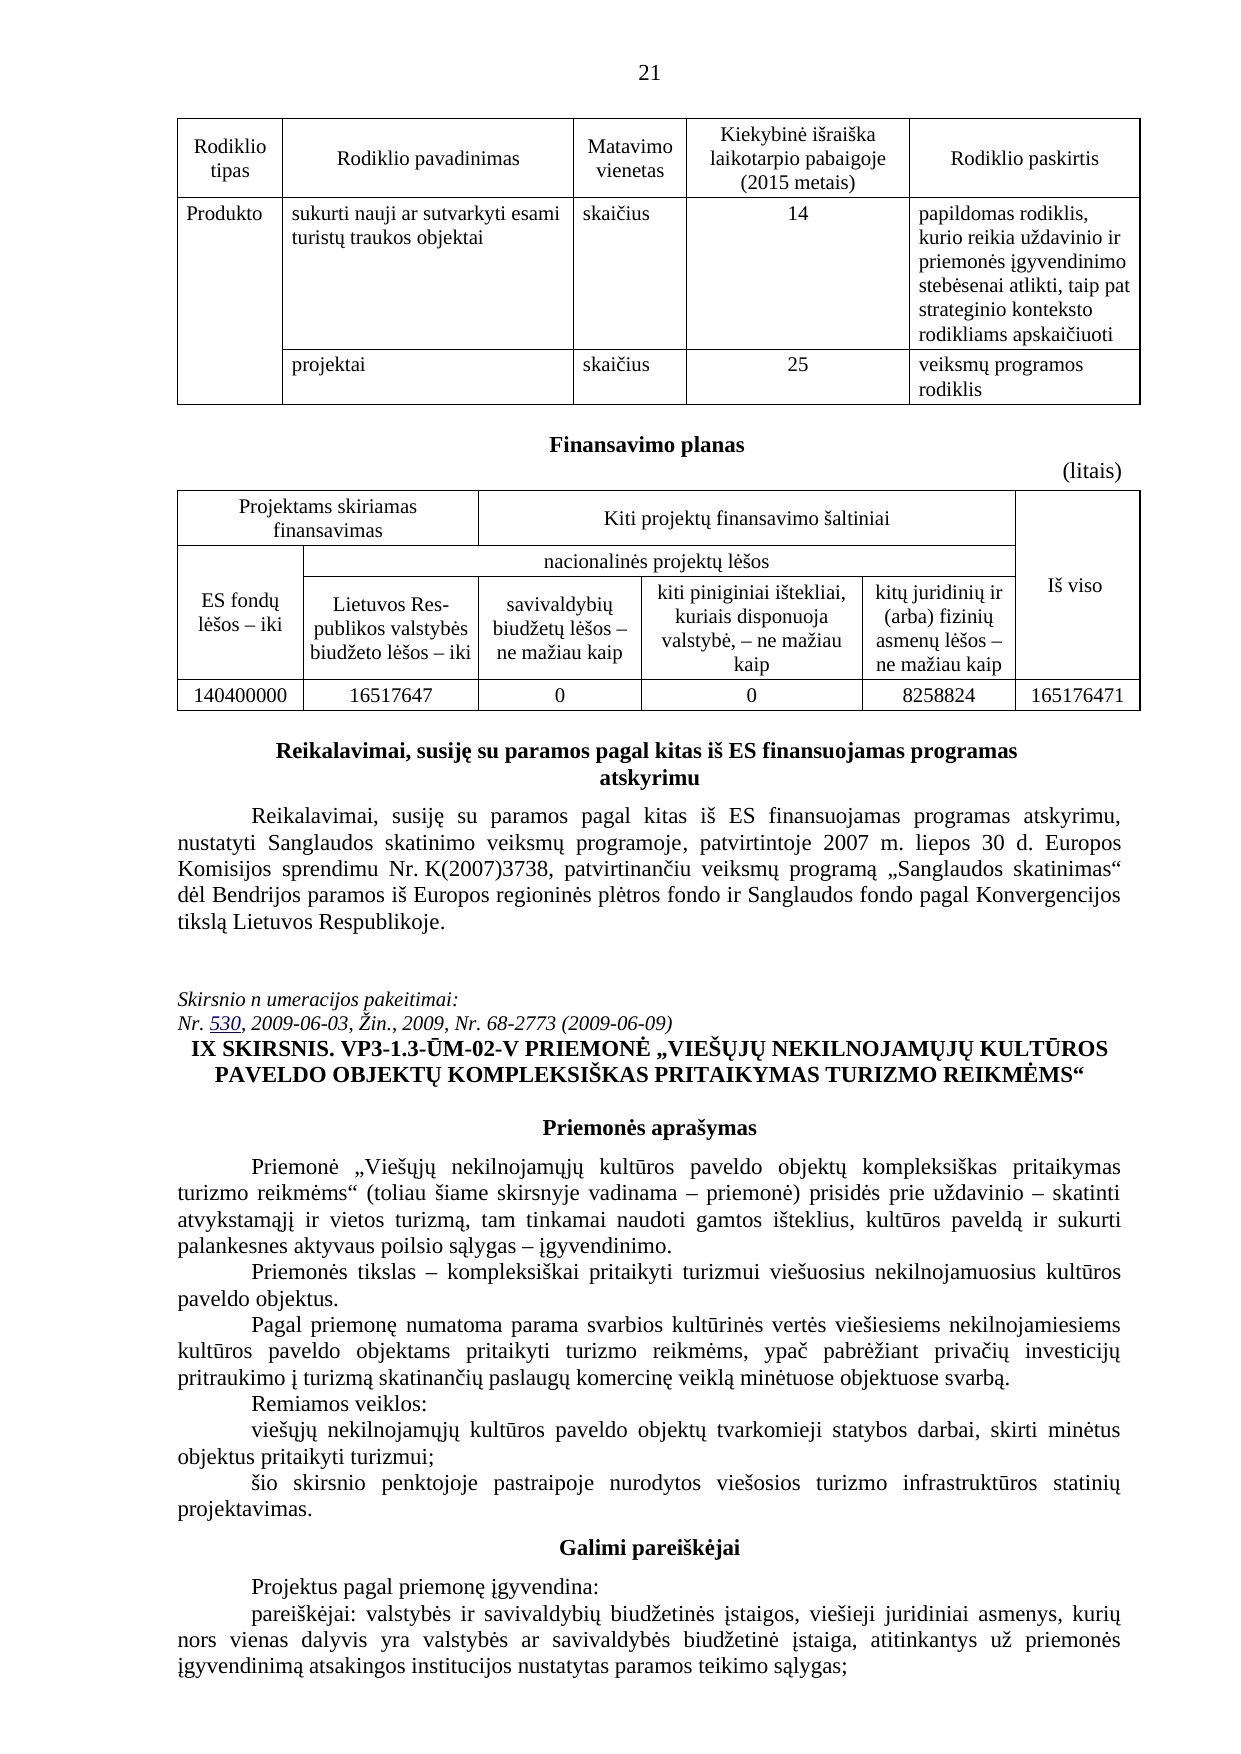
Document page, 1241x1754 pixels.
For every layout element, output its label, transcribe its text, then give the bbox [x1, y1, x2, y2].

table_cell 16517647 [304, 680, 478, 710]
table_cell 0 [642, 680, 862, 710]
table_header Kiti projektų finansavimo šaltiniai [479, 491, 1015, 545]
text Finansavimo planas [177, 431, 1122, 457]
table_cell 0 [479, 680, 641, 710]
text šio skirsnio penktojoje pastraipoje nurodytos viešosios turizmo infrastruktūros statinių projektavimas. [177, 1469, 1122, 1522]
table_cell 14 [687, 198, 909, 348]
table_cell kitų juridinių ir (arba) fizinių asmenų lėšos – ne mažiau kaip [863, 577, 1015, 679]
table_cell projektai [283, 350, 573, 403]
table_cell kiti piniginiai ištekliai, kuriais disponuoja valstybė, – ne mažiau kaip [642, 577, 862, 679]
table_cell savivaldybių biudžetų lėšos – ne mažiau kaip [479, 577, 641, 679]
table_cell skaičius [574, 350, 686, 403]
table_header Rodiklio paskirtis [910, 119, 1139, 197]
table_cell Lietuvos Res­publikos valsty­bės biudžeto lėšos – iki [304, 577, 478, 679]
text Pagal priemonę numatoma parama svarbios kultūrinės vertės viešiesiems nekilnojamiesiems kultūros paveldo objektams pritaikyti turizmo reikmėms, ypač pabrėžiant privačių investicijų pritraukimo į turizmą skatinančių paslaugų komercinę veiklą minėtuose objektuose svarbą. [177, 1311, 1122, 1390]
table_cell veiksmų programos rodiklis [910, 350, 1139, 403]
table_header Projektams skiriamas finansavimas [178, 491, 478, 545]
text Galimi pareiškėjai [177, 1534, 1122, 1561]
table_header Kiekybinė išraiška laikotarpio pabaigoje (2015 metais) [687, 119, 909, 197]
text Projektus pagal priemonę įgyvendina: [177, 1573, 1122, 1599]
text Reikalavimai, susiję su paramos pagal kitas iš ES finansuojamas programas atskyrimu [177, 737, 1122, 790]
text Nr. 530, 2009-06-03, Žin., 2009, Nr. 68-2773 (2009-06-09) [177, 1011, 1122, 1035]
table_cell sukurti nauji ar sutvarkyti esami turistų traukos objektai [283, 198, 573, 348]
text pareiškėjai: valstybės ir savivaldybių biudžetinės įstaigos, viešieji juridiniai asmenys, kurių nors vienas dalyvis yra valstybės ar savivaldybės biudžetinė įstaiga, atitinkantys už priemonės įgyvendinimą atsakingos institucijos nustatytas paramos teikimo sąlygas; [177, 1599, 1122, 1679]
table_cell 25 [687, 350, 909, 403]
table_header Iš viso [1016, 491, 1139, 679]
text (litais) [177, 457, 1122, 483]
table_cell nacionalinės projektų lėšos [304, 546, 1015, 576]
table_cell Produkto [178, 198, 282, 403]
table_cell skaičius [574, 198, 686, 348]
table_header Matavimo vienetas [574, 119, 686, 197]
table_header Rodiklio pavadinimas [283, 119, 573, 197]
text viešųjų nekilnojamųjų kultūros paveldo objektų tvarkomieji statybos darbai, skirti minėtus objektus pritaikyti turizmui; [177, 1416, 1122, 1469]
text Priemonės aprašymas [177, 1114, 1122, 1140]
table_cell ES fondų lėšos – iki [178, 546, 303, 679]
text Priemonė „Viešųjų nekilnojamųjų kultūros paveldo objektų kompleksiškas pritaikymas turizmo reikmėms“ (toliau šiame skirsnyje vadinama – priemonė) prisidės prie uždavinio – skatinti atvykstamąjį ir vietos turizmą, tam tinkamai naudoti gamtos išteklius, kultūros paveldą ir sukurti palankesnes aktyvaus poilsio sąlygas – įgyvendinimo. [177, 1153, 1122, 1258]
subtitle IX skirsnis. VP3-1.3-ŪM-02-V PRIEMONĖ „VIEŠŲJŲ NEKILNOJAMŲJŲ KULTŪROS PAVELDO OBJEKTŲ KOMPLEKSIŠKAS PRITAIKymas TURIZMO REIKMĖMS“ [177, 1035, 1122, 1088]
text Priemonės tikslas – kompleksiškai pritaikyti turizmui viešuosius nekilnojamuosius kultūros paveldo objektus. [177, 1258, 1122, 1311]
text Skirsnio n umeracijos pakeitimai: [177, 987, 1122, 1011]
table_cell 8258824 [863, 680, 1015, 710]
text Reikalavimai, susiję su paramos pagal kitas iš ES finansuojamas programas atskyrimu, nustatyti Sanglaudos skatinimo veiksmų programoje, patvirtintoje 2007 m. liepos 30 d. Europos Komisijos sprendimu Nr. K(2007)3738, patvirtinančiu veiksmų programą „Sanglaudos skatinimas“ dėl Bendrijos paramos iš Europos regioninės plėtros fondo ir Sanglaudos fondo pagal Konvergencijos tikslą Lietuvos Respublikoje. [177, 802, 1122, 934]
table_header Rodiklio tipas [178, 119, 282, 197]
text Remiamos veiklos: [177, 1390, 1122, 1416]
table_cell 165176471 [1016, 680, 1139, 710]
table_cell 140400000 [178, 680, 303, 710]
table_cell papildomas rodiklis, kurio reikia uždavinio ir priemonės įgyvendinimo stebėsenai atlikti, taip pat strateginio konteksto rodikliams apskaičiuoti [910, 198, 1139, 348]
